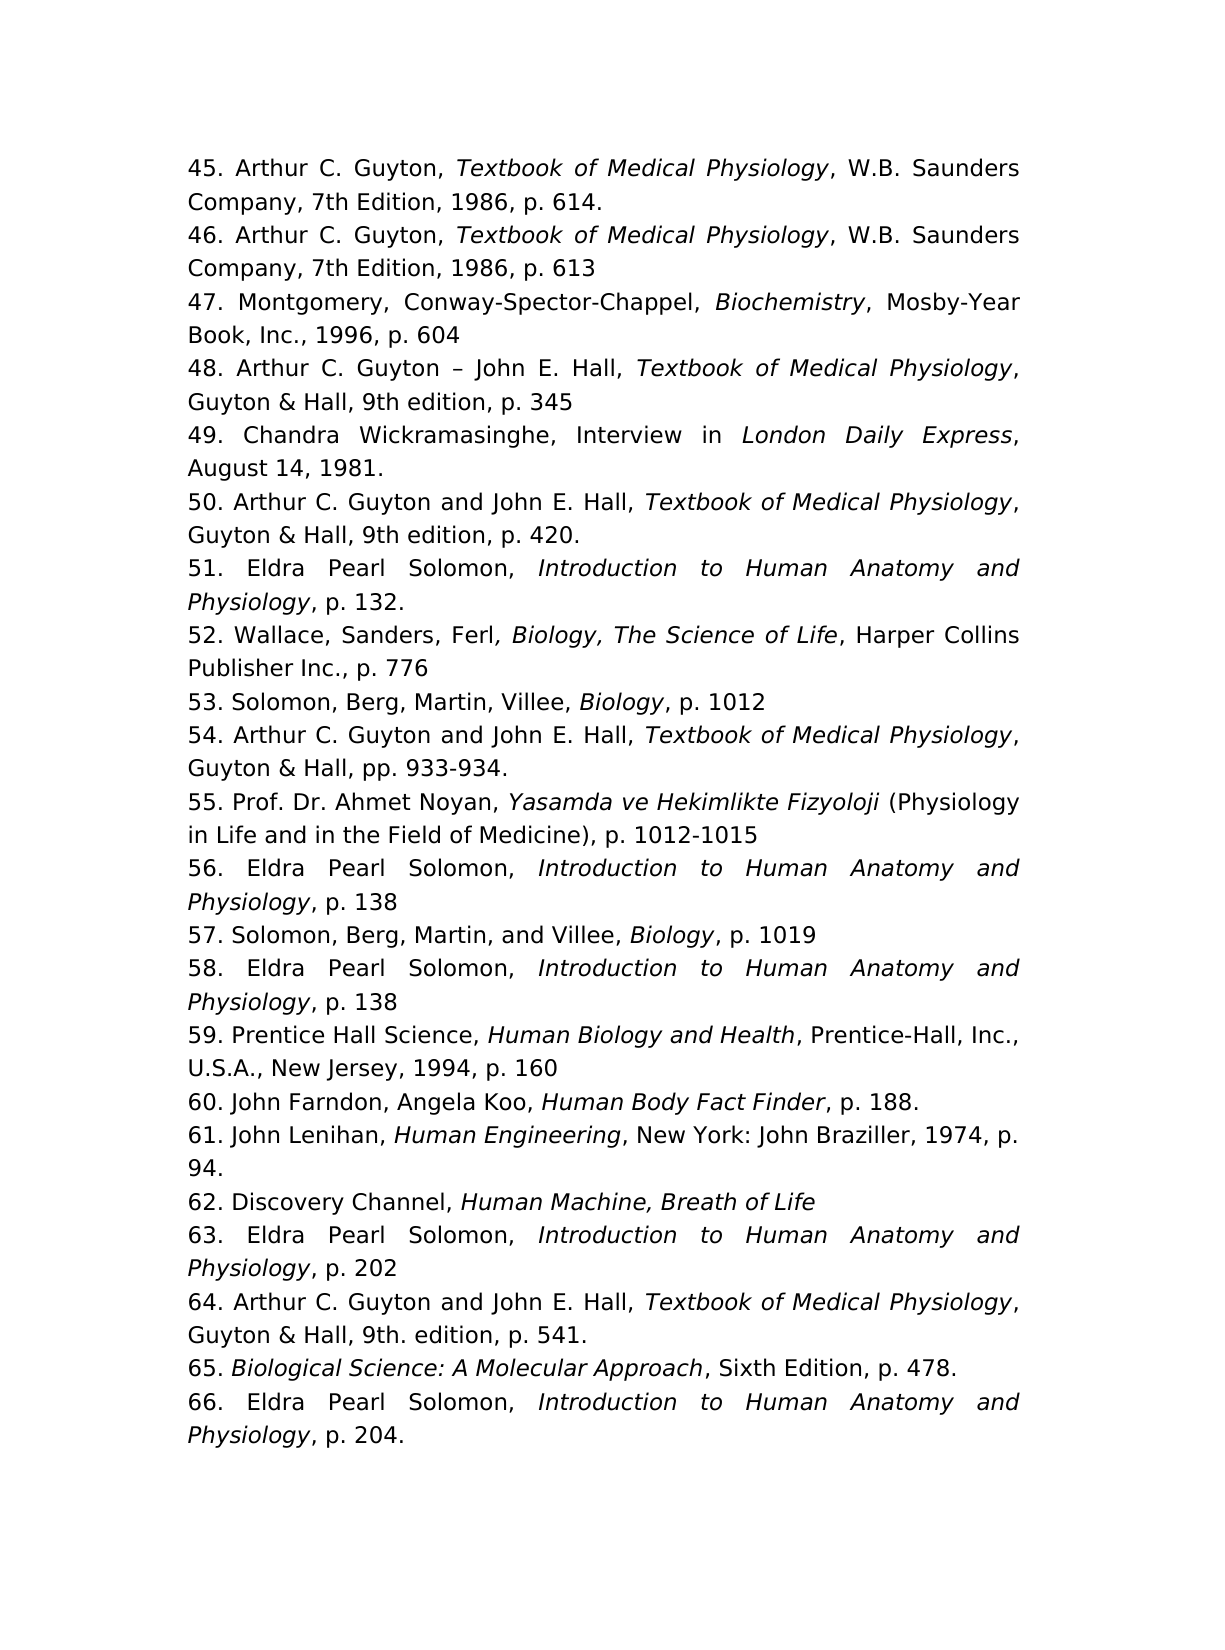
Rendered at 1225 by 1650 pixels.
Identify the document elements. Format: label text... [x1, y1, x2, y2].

text 49. Chandra Wickramasinghe, Interview in London Daily Express, August 14, 1981. [187, 417, 1020, 483]
text 60. John Farndon, Angela Koo, Human Body Fact Finder, p. 188. [187, 1083, 1020, 1117]
text 58. Eldra Pearl Solomon, Introduction to Human Anatomy and Physiology, p. 138 [187, 950, 1020, 1017]
text 53. Solomon, Berg, Martin, Villee, Biology, p. 1012 [187, 683, 1020, 717]
text 48. Arthur C. Guyton – John E. Hall, Textbook of Medical Physiology, Guyton & Hall, 9th edition, p. 345 [187, 350, 1020, 417]
text 55. Prof. Dr. Ahmet Noyan, Yasamda ve Hekimlikte Fizyoloji (Physiology in Life and in the Field of Medicine), p. 1012-1015 [187, 783, 1020, 850]
text 47. Montgomery, Conway-Spector-Chappel, Biochemistry, Mosby-Year Book, Inc., 1996, p. 604 [187, 283, 1020, 350]
text 45. Arthur C. Guyton, Textbook of Medical Physiology, W.B. Saunders Company, 7th Edition, 1986, p. 614. [187, 150, 1020, 217]
text 59. Prentice Hall Science, Human Biology and Health, Prentice-Hall, Inc., U.S.A., New Jersey, 1994, p. 160 [187, 1017, 1020, 1083]
text 61. John Lenihan, Human Engineering, New York: John Braziller, 1974, p. 94. [187, 1117, 1020, 1183]
text 51. Eldra Pearl Solomon, Introduction to Human Anatomy and Physiology, p. 132. [187, 550, 1020, 617]
text 52. Wallace, Sanders, Ferl, Biology, The Science of Life, Harper Collins Publisher Inc., p. 776 [187, 617, 1020, 683]
text 64. Arthur C. Guyton and John E. Hall, Textbook of Medical Physiology, Guyton & Hall, 9th. edition, p. 541. [187, 1283, 1020, 1350]
text 56. Eldra Pearl Solomon, Introduction to Human Anatomy and Physiology, p. 138 [187, 850, 1020, 917]
text 57. Solomon, Berg, Martin, and Villee, Biology, p. 1019 [187, 917, 1020, 950]
text 50. Arthur C. Guyton and John E. Hall, Textbook of Medical Physiology, Guyton & Hall, 9th edition, p. 420. [187, 483, 1020, 550]
text 46. Arthur C. Guyton, Textbook of Medical Physiology, W.B. Saunders Company, 7th Edition, 1986, p. 613 [187, 217, 1020, 283]
text 62. Discovery Channel, Human Machine, Breath of Life [187, 1183, 1020, 1217]
text 54. Arthur C. Guyton and John E. Hall, Textbook of Medical Physiology, Guyton & Hall, pp. 933-934. [187, 717, 1020, 783]
text 65. Biological Science: A Molecular Approach, Sixth Edition, p. 478. [187, 1350, 1020, 1383]
text 66. Eldra Pearl Solomon, Introduction to Human Anatomy and Physiology, p. 204. [187, 1383, 1020, 1450]
text 63. Eldra Pearl Solomon, Introduction to Human Anatomy and Physiology, p. 202 [187, 1217, 1020, 1283]
